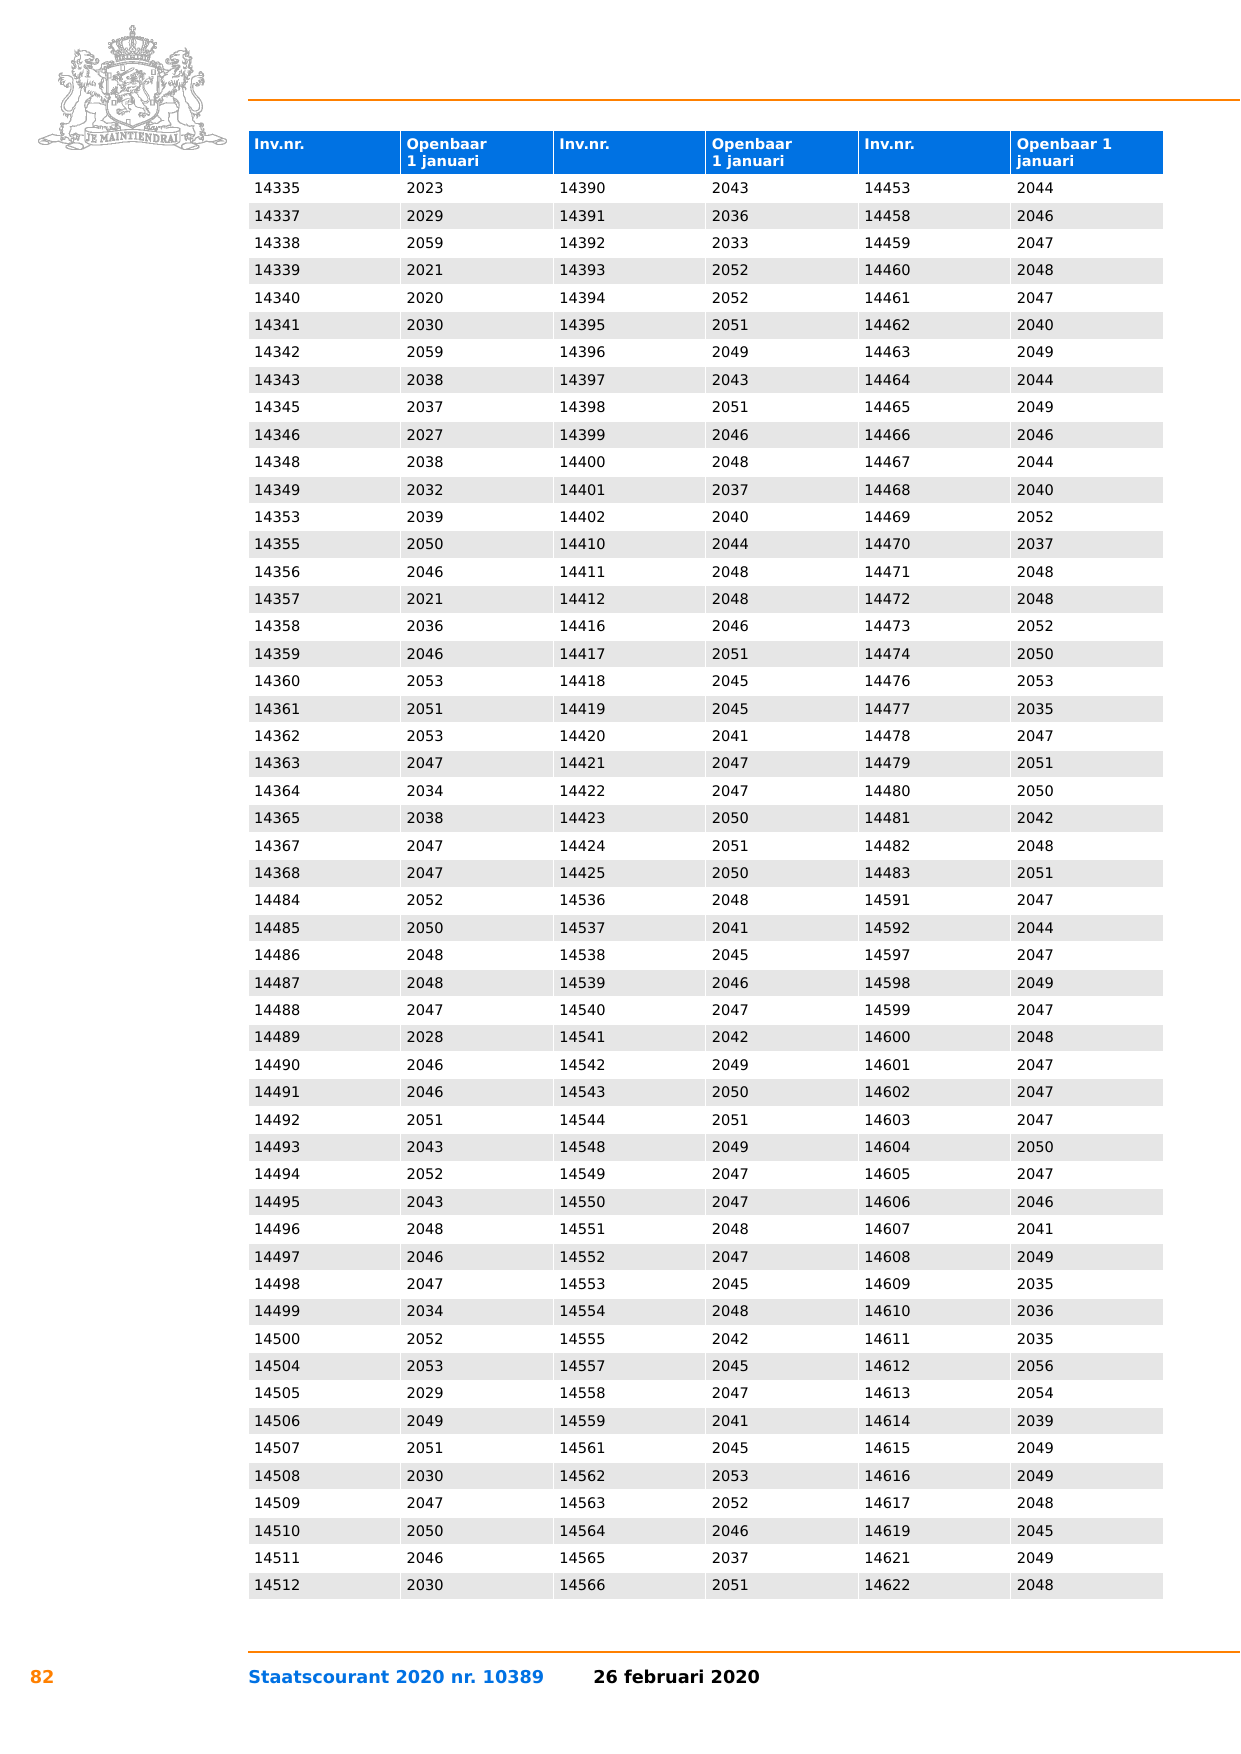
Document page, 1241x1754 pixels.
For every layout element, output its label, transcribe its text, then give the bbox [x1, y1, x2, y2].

table_cell 14460 [859, 258, 1010, 284]
table_cell 2049 [1011, 395, 1163, 421]
table_cell 2029 [401, 203, 553, 229]
table_cell 2053 [401, 669, 553, 695]
table_cell 14367 [249, 833, 400, 859]
table_cell 2050 [1011, 641, 1163, 667]
table_cell 14549 [554, 1162, 705, 1188]
table_cell 14365 [249, 805, 400, 832]
table_cell 14606 [859, 1189, 1010, 1215]
table_cell 14348 [249, 449, 400, 476]
table_cell 2050 [401, 1518, 553, 1544]
table_cell 14500 [249, 1326, 400, 1352]
table_cell 2047 [1011, 943, 1163, 969]
table_cell 2030 [401, 1463, 553, 1489]
table_cell 2059 [401, 340, 553, 366]
table_cell 14485 [249, 915, 400, 941]
table_cell 14353 [249, 504, 400, 530]
table_cell 2040 [706, 504, 858, 530]
table_cell 14361 [249, 696, 400, 722]
table_cell 2048 [1011, 586, 1163, 613]
table_cell 2049 [706, 1134, 858, 1161]
table_cell 14609 [859, 1271, 1010, 1297]
table_cell 14390 [554, 175, 705, 202]
table_cell 14343 [249, 367, 400, 393]
table_cell 2047 [1011, 997, 1163, 1023]
table_cell 14487 [249, 970, 400, 996]
table_cell 14491 [249, 1079, 400, 1106]
table_cell 2049 [1011, 340, 1163, 366]
table_cell 14489 [249, 1025, 400, 1051]
table_cell 14543 [554, 1079, 705, 1106]
table_cell 2051 [706, 1573, 858, 1599]
table_cell 2021 [401, 258, 553, 284]
table_cell 14512 [249, 1573, 400, 1599]
table_cell 2048 [1011, 559, 1163, 585]
table_cell 2035 [1011, 696, 1163, 722]
table_cell 2046 [401, 1079, 553, 1106]
table_cell 14544 [554, 1107, 705, 1133]
table_cell 14472 [859, 586, 1010, 613]
table_cell 2048 [1011, 258, 1163, 284]
table_cell 2046 [706, 970, 858, 996]
table_cell 2048 [706, 1299, 858, 1325]
table_cell 2044 [1011, 367, 1163, 393]
table_cell 14506 [249, 1408, 400, 1434]
table_cell 14611 [859, 1326, 1010, 1352]
table_cell 14563 [554, 1490, 705, 1517]
table_cell 14508 [249, 1463, 400, 1489]
table_cell 2053 [706, 1463, 858, 1489]
table_cell 2046 [706, 422, 858, 448]
table_cell 2051 [401, 1107, 553, 1133]
table_cell 2038 [401, 367, 553, 393]
table_cell 2048 [706, 449, 858, 476]
table_cell 14482 [859, 833, 1010, 859]
table_cell 2039 [401, 504, 553, 530]
table_cell 14538 [554, 943, 705, 969]
table_cell 2052 [706, 258, 858, 284]
table_cell 2052 [706, 285, 858, 311]
table_cell 14608 [859, 1244, 1010, 1270]
table_cell 14462 [859, 312, 1010, 339]
table_cell 14341 [249, 312, 400, 339]
table_cell 14541 [554, 1025, 705, 1051]
table_cell 2048 [401, 970, 553, 996]
table_cell 14465 [859, 395, 1010, 421]
table_cell 14605 [859, 1162, 1010, 1188]
table_cell 14469 [859, 504, 1010, 530]
table_cell 14411 [554, 559, 705, 585]
table_cell 14615 [859, 1436, 1010, 1462]
table_cell 2051 [1011, 751, 1163, 777]
table_cell 14410 [554, 531, 705, 558]
table_cell 14478 [859, 723, 1010, 749]
table_cell 2030 [401, 1573, 553, 1599]
table_cell 2054 [1011, 1381, 1163, 1407]
table_cell 2037 [1011, 531, 1163, 558]
table_cell 2041 [706, 1408, 858, 1434]
table_cell 14466 [859, 422, 1010, 448]
table_cell 2044 [1011, 449, 1163, 476]
table_cell 2034 [401, 1299, 553, 1325]
table_cell 2049 [1011, 1244, 1163, 1270]
table_cell 14425 [554, 860, 705, 887]
table_cell 2038 [401, 805, 553, 832]
table_cell 14471 [859, 559, 1010, 585]
table_cell 2051 [401, 696, 553, 722]
table_cell 2040 [1011, 312, 1163, 339]
table_cell 14557 [554, 1353, 705, 1380]
table_cell 14363 [249, 751, 400, 777]
table_cell 2047 [401, 751, 553, 777]
table_cell 14391 [554, 203, 705, 229]
table_cell 2037 [401, 395, 553, 421]
table_cell 14464 [859, 367, 1010, 393]
table_header Openbaar 1 januari [1011, 131, 1163, 174]
table_cell 2053 [401, 1353, 553, 1380]
table_cell 2052 [706, 1490, 858, 1517]
table_cell 14552 [554, 1244, 705, 1270]
table_cell 2047 [401, 833, 553, 859]
table_cell 2034 [401, 778, 553, 804]
table_cell 2039 [1011, 1408, 1163, 1434]
table_cell 14398 [554, 395, 705, 421]
table_cell 14356 [249, 559, 400, 585]
table_cell 2047 [706, 1381, 858, 1407]
table_cell 14416 [554, 614, 705, 640]
table_cell 2050 [401, 915, 553, 941]
table_cell 2046 [706, 614, 858, 640]
table_cell 14474 [859, 641, 1010, 667]
table_cell 2046 [401, 1545, 553, 1571]
table_header Inv.nr. [249, 131, 400, 174]
table_cell 2047 [706, 778, 858, 804]
table_cell 2048 [1011, 833, 1163, 859]
table_cell 2049 [706, 1052, 858, 1078]
table_cell 14511 [249, 1545, 400, 1571]
table_cell 2047 [401, 997, 553, 1023]
table_cell 2041 [706, 723, 858, 749]
table_cell 2046 [706, 1518, 858, 1544]
table_cell 2043 [401, 1189, 553, 1215]
table_cell 2051 [401, 1436, 553, 1462]
table_cell 14392 [554, 230, 705, 256]
table_cell 14479 [859, 751, 1010, 777]
table_cell 2048 [1011, 1490, 1163, 1517]
table_header Inv.nr. [554, 131, 705, 174]
table_cell 2047 [706, 751, 858, 777]
table_cell 2056 [1011, 1353, 1163, 1380]
table_cell 14339 [249, 258, 400, 284]
table_cell 14395 [554, 312, 705, 339]
table_cell 2053 [1011, 669, 1163, 695]
table_cell 14483 [859, 860, 1010, 887]
table_cell 14619 [859, 1518, 1010, 1544]
table_cell 14417 [554, 641, 705, 667]
table_cell 2053 [401, 723, 553, 749]
table_cell 14400 [554, 449, 705, 476]
table_cell 2048 [706, 888, 858, 914]
table_cell 2051 [706, 833, 858, 859]
table_cell 14342 [249, 340, 400, 366]
table_cell 14360 [249, 669, 400, 695]
table_cell 14599 [859, 997, 1010, 1023]
table_cell 14621 [859, 1545, 1010, 1571]
table_header Openbaar 1 januari [401, 131, 553, 174]
table_cell 2046 [1011, 422, 1163, 448]
table_cell 14566 [554, 1573, 705, 1599]
table_cell 14550 [554, 1189, 705, 1215]
table_cell 2050 [401, 531, 553, 558]
table_cell 2047 [1011, 888, 1163, 914]
table_cell 14542 [554, 1052, 705, 1078]
table_cell 14610 [859, 1299, 1010, 1325]
table_cell 2047 [1011, 723, 1163, 749]
table_cell 2048 [1011, 1573, 1163, 1599]
table_header Inv.nr. [859, 131, 1010, 174]
table_cell 14493 [249, 1134, 400, 1161]
table_cell 2045 [706, 1353, 858, 1380]
table_cell 14412 [554, 586, 705, 613]
table_cell 2041 [1011, 1216, 1163, 1243]
table_cell 2047 [401, 860, 553, 887]
table_cell 2052 [401, 1326, 553, 1352]
table_cell 14613 [859, 1381, 1010, 1407]
table_cell 14505 [249, 1381, 400, 1407]
table_cell 14537 [554, 915, 705, 941]
table_cell 14536 [554, 888, 705, 914]
table_cell 2041 [706, 915, 858, 941]
table_cell 14499 [249, 1299, 400, 1325]
table_cell 14461 [859, 285, 1010, 311]
table_cell 14420 [554, 723, 705, 749]
table_cell 14359 [249, 641, 400, 667]
table_cell 2049 [401, 1408, 553, 1434]
table_cell 14349 [249, 477, 400, 503]
table_cell 2048 [401, 943, 553, 969]
table_cell 2051 [1011, 860, 1163, 887]
table_cell 2044 [1011, 915, 1163, 941]
table_cell 14397 [554, 367, 705, 393]
table_cell 14480 [859, 778, 1010, 804]
table_cell 14419 [554, 696, 705, 722]
table_cell 2050 [706, 1079, 858, 1106]
table_cell 2047 [706, 1189, 858, 1215]
table_cell 14355 [249, 531, 400, 558]
table_cell 2059 [401, 230, 553, 256]
table_cell 14423 [554, 805, 705, 832]
table_cell 2051 [706, 312, 858, 339]
table_cell 2036 [706, 203, 858, 229]
table_cell 14565 [554, 1545, 705, 1571]
table_cell 14473 [859, 614, 1010, 640]
table_cell 14476 [859, 669, 1010, 695]
table_cell 14510 [249, 1518, 400, 1544]
table_cell 14470 [859, 531, 1010, 558]
table_cell 2029 [401, 1381, 553, 1407]
table_cell 2046 [401, 559, 553, 585]
table_cell 2049 [706, 340, 858, 366]
table_cell 14401 [554, 477, 705, 503]
table_cell 2047 [1011, 230, 1163, 256]
table_cell 14490 [249, 1052, 400, 1078]
table_cell 14484 [249, 888, 400, 914]
table_cell 2037 [706, 477, 858, 503]
picture [38, 25, 227, 150]
table_cell 2047 [1011, 285, 1163, 311]
table_cell 14364 [249, 778, 400, 804]
table_cell 14393 [554, 258, 705, 284]
table_cell 14539 [554, 970, 705, 996]
table_cell 14603 [859, 1107, 1010, 1133]
table_cell 2042 [1011, 805, 1163, 832]
table_cell 14335 [249, 175, 400, 202]
table_cell 2042 [706, 1025, 858, 1051]
table_cell 2045 [1011, 1518, 1163, 1544]
table_cell 14602 [859, 1079, 1010, 1106]
table_cell 2047 [1011, 1052, 1163, 1078]
table_cell 14337 [249, 203, 400, 229]
table_cell 14614 [859, 1408, 1010, 1434]
table_cell 14453 [859, 175, 1010, 202]
table_cell 14617 [859, 1490, 1010, 1517]
table_cell 14616 [859, 1463, 1010, 1489]
table_cell 2021 [401, 586, 553, 613]
table_cell 2049 [1011, 1545, 1163, 1571]
table_cell 2020 [401, 285, 553, 311]
table_cell 14458 [859, 203, 1010, 229]
table_cell 2047 [401, 1271, 553, 1297]
table_cell 2035 [1011, 1326, 1163, 1352]
table_cell 2051 [706, 1107, 858, 1133]
table_cell 14598 [859, 970, 1010, 996]
table_cell 14591 [859, 888, 1010, 914]
table_cell 2046 [401, 1052, 553, 1078]
table_cell 2043 [706, 367, 858, 393]
table_cell 14553 [554, 1271, 705, 1297]
table_cell 2052 [401, 888, 553, 914]
table_cell 2045 [706, 943, 858, 969]
table_cell 14357 [249, 586, 400, 613]
table_cell 14555 [554, 1326, 705, 1352]
table_cell 2052 [401, 1162, 553, 1188]
table_cell 14597 [859, 943, 1010, 969]
table_cell 2049 [1011, 1463, 1163, 1489]
table_cell 14394 [554, 285, 705, 311]
table_cell 14551 [554, 1216, 705, 1243]
table_cell 14358 [249, 614, 400, 640]
table_cell 14481 [859, 805, 1010, 832]
table_cell 2044 [706, 531, 858, 558]
table_cell 14340 [249, 285, 400, 311]
table_cell 14492 [249, 1107, 400, 1133]
table_cell 2040 [1011, 477, 1163, 503]
table_cell 2045 [706, 1271, 858, 1297]
table_cell 14548 [554, 1134, 705, 1161]
table_cell 2030 [401, 312, 553, 339]
table_cell 14562 [554, 1463, 705, 1489]
table_cell 14504 [249, 1353, 400, 1380]
table_cell 2047 [1011, 1079, 1163, 1106]
table_cell 14498 [249, 1271, 400, 1297]
table_cell 2036 [401, 614, 553, 640]
table_header Openbaar 1 januari [706, 131, 858, 174]
table_cell 14346 [249, 422, 400, 448]
table_cell 14402 [554, 504, 705, 530]
table_cell 2048 [706, 586, 858, 613]
table_cell 2046 [401, 1244, 553, 1270]
table_cell 2045 [706, 1436, 858, 1462]
table_cell 2048 [706, 1216, 858, 1243]
table_cell 2042 [706, 1326, 858, 1352]
table_cell 2037 [706, 1545, 858, 1571]
table_cell 14612 [859, 1353, 1010, 1380]
table_cell 2046 [1011, 1189, 1163, 1215]
table_cell 2043 [706, 175, 858, 202]
table_cell 2036 [1011, 1299, 1163, 1325]
table_cell 2047 [706, 1244, 858, 1270]
table_cell 14422 [554, 778, 705, 804]
table_cell 14495 [249, 1189, 400, 1215]
table_cell 2047 [706, 1162, 858, 1188]
table_cell 14540 [554, 997, 705, 1023]
table_cell 2047 [706, 997, 858, 1023]
table_cell 2049 [1011, 970, 1163, 996]
table_cell 2050 [1011, 1134, 1163, 1161]
table_cell 14467 [859, 449, 1010, 476]
table_cell 14368 [249, 860, 400, 887]
table_cell 14488 [249, 997, 400, 1023]
table_cell 14362 [249, 723, 400, 749]
table_cell 14622 [859, 1573, 1010, 1599]
table_cell 2028 [401, 1025, 553, 1051]
table_cell 14600 [859, 1025, 1010, 1051]
table_cell 2048 [401, 1216, 553, 1243]
table_cell 14601 [859, 1052, 1010, 1078]
table_cell 14424 [554, 833, 705, 859]
table_cell 14396 [554, 340, 705, 366]
table_cell 2046 [401, 641, 553, 667]
table_cell 2027 [401, 422, 553, 448]
table_cell 14486 [249, 943, 400, 969]
table_cell 2043 [401, 1134, 553, 1161]
table_cell 14468 [859, 477, 1010, 503]
table_cell 14477 [859, 696, 1010, 722]
table_cell 2047 [401, 1490, 553, 1517]
table_cell 2051 [706, 395, 858, 421]
table_cell 2035 [1011, 1271, 1163, 1297]
table_cell 2050 [706, 805, 858, 832]
table_cell 2045 [706, 696, 858, 722]
table_cell 14604 [859, 1134, 1010, 1161]
table_cell 2033 [706, 230, 858, 256]
table_cell 14607 [859, 1216, 1010, 1243]
table_cell 14421 [554, 751, 705, 777]
table_cell 2023 [401, 175, 553, 202]
table_cell 2047 [1011, 1107, 1163, 1133]
table_cell 2051 [706, 641, 858, 667]
table_cell 2044 [1011, 175, 1163, 202]
table_cell 14338 [249, 230, 400, 256]
table_cell 2045 [706, 669, 858, 695]
table_cell 14345 [249, 395, 400, 421]
table_cell 2052 [1011, 504, 1163, 530]
table_cell 14507 [249, 1436, 400, 1462]
table_cell 14561 [554, 1436, 705, 1462]
table_cell 2049 [1011, 1436, 1163, 1462]
table_cell 14509 [249, 1490, 400, 1517]
table_cell 2048 [1011, 1025, 1163, 1051]
table_cell 14399 [554, 422, 705, 448]
table_cell 14559 [554, 1408, 705, 1434]
table_cell 2048 [706, 559, 858, 585]
table_cell 14592 [859, 915, 1010, 941]
table_cell 14494 [249, 1162, 400, 1188]
table_cell 2050 [1011, 778, 1163, 804]
table_cell 2050 [706, 860, 858, 887]
table_cell 14459 [859, 230, 1010, 256]
table_cell 2038 [401, 449, 553, 476]
table_cell 14418 [554, 669, 705, 695]
table_cell 2046 [1011, 203, 1163, 229]
table_cell 2032 [401, 477, 553, 503]
table_cell 2047 [1011, 1162, 1163, 1188]
table_cell 14497 [249, 1244, 400, 1270]
table_cell 14558 [554, 1381, 705, 1407]
table_cell 14554 [554, 1299, 705, 1325]
table_cell 14496 [249, 1216, 400, 1243]
table_cell 2052 [1011, 614, 1163, 640]
table_cell 14463 [859, 340, 1010, 366]
table_cell 14564 [554, 1518, 705, 1544]
